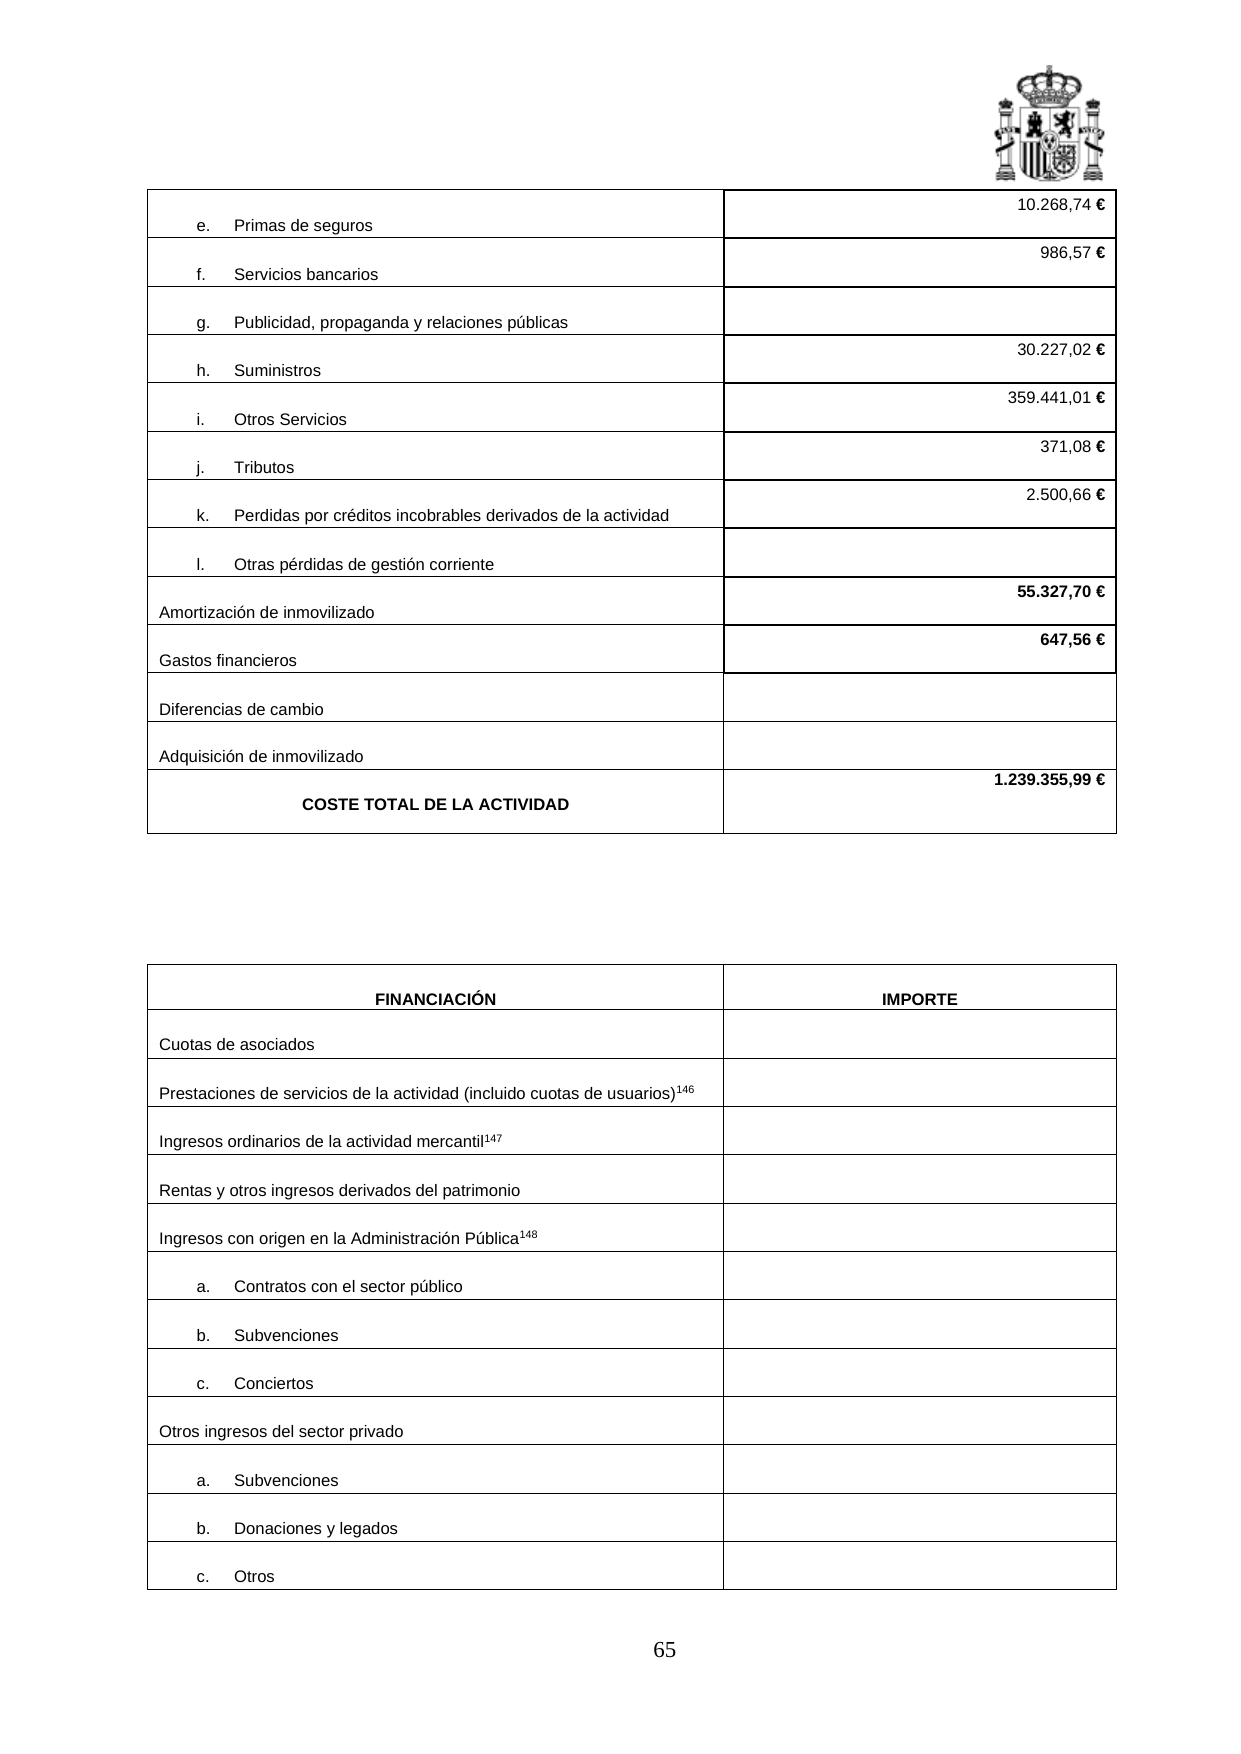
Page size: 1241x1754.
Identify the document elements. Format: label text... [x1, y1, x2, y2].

table_cell Contratos con el sector público [148, 1252, 723, 1299]
table_cell [724, 1155, 1116, 1203]
table_cell Tributos [148, 432, 723, 479]
table_cell [724, 1010, 1116, 1058]
table_cell [724, 1252, 1116, 1299]
table_header IMPORTE [724, 965, 1116, 1009]
table_cell [724, 1542, 1116, 1589]
table_cell Ingresos ordinarios de la actividad mercantil [148, 1107, 723, 1154]
table_cell Servicios bancarios [148, 238, 723, 286]
table_cell [724, 674, 1116, 721]
table_cell Otras pérdidas de gestión corriente [148, 528, 723, 576]
table_cell 986,57 € [725, 239, 1115, 286]
table_cell Prestaciones de servicios de la actividad (incluido cuotas de usuarios) [148, 1059, 723, 1106]
table_cell Adquisición de inmovilizado [148, 722, 723, 769]
table_cell [724, 1494, 1116, 1541]
table_cell Subvenciones [148, 1445, 723, 1493]
table_cell Primas de seguros [148, 190, 723, 237]
table_cell 647,56 € [725, 626, 1115, 672]
table_cell Subvenciones [148, 1300, 723, 1348]
table_cell Publicidad, propaganda y relaciones públicas [148, 287, 723, 334]
table_cell 1.239.355,99 € [724, 770, 1116, 833]
table_cell 371,08 € [725, 433, 1115, 479]
table_cell [724, 1204, 1116, 1251]
table_cell Otros ingresos del sector privado [148, 1397, 723, 1444]
table_cell [724, 1349, 1116, 1396]
table_cell Rentas y otros ingresos derivados del patrimonio [148, 1155, 723, 1203]
table_cell [724, 1059, 1116, 1106]
table_cell Donaciones y legados [148, 1494, 723, 1541]
table_cell Diferencias de cambio [148, 673, 723, 721]
table_cell Suministros [148, 335, 723, 382]
table_cell [724, 1300, 1116, 1348]
table_cell 2.500,66 € [725, 481, 1115, 527]
table_cell 359.441,01 € [725, 384, 1115, 431]
table_cell Cuotas de asociados [148, 1010, 723, 1058]
table_header FINANCIACIÓN [148, 965, 723, 1009]
table_cell [724, 1397, 1116, 1444]
table_cell Ingresos con origen en la Administración Pública [148, 1204, 723, 1251]
table_cell 10.268,74 € [725, 191, 1115, 237]
table_cell Amortización de inmovilizado [148, 577, 723, 624]
table_cell 55.327,70 € [725, 578, 1115, 624]
table_cell [724, 722, 1116, 769]
table_cell Otros [148, 1542, 723, 1589]
table_cell Gastos financieros [148, 625, 723, 672]
table_cell [725, 529, 1115, 576]
table_cell [724, 1107, 1116, 1154]
table_cell [724, 1445, 1116, 1493]
table_cell Otros Servicios [148, 383, 723, 431]
table_cell Perdidas por créditos incobrables derivados de la actividad [148, 480, 723, 527]
table_cell 30.227,02 € [725, 336, 1115, 382]
table_cell Conciertos [148, 1349, 723, 1396]
table_cell COSTE TOTAL DE LA ACTIVIDAD [148, 770, 723, 833]
table_cell [725, 288, 1115, 334]
